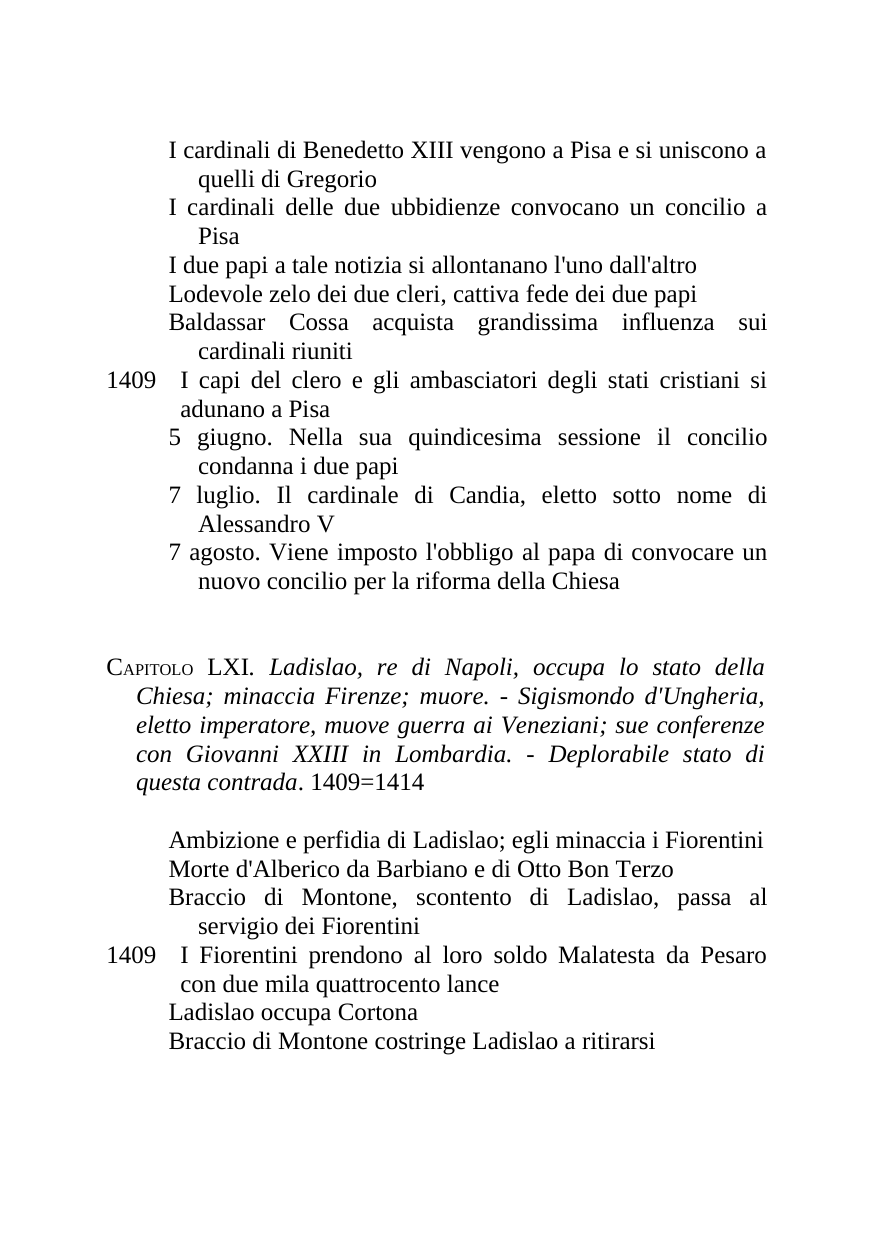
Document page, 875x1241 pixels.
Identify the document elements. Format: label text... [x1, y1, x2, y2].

text I due papi a tale notizia si allontanano l'uno dall'altro [168, 250, 768, 279]
text 5 giugno. Nella sua quindicesima sessione il concilio condanna i due papi [168, 422, 768, 480]
text Lodevole zelo dei due cleri, cattiva fede dei due papi [168, 279, 768, 307]
text I cardinali delle due ubbidienze convocano un concilio a Pisa [168, 192, 768, 250]
text Braccio di Montone costringe Ladislao a ritirarsi [168, 1026, 768, 1055]
text I cardinali di Benedetto XIII vengono a Pisa e si uniscono a quelli di Gregorio [168, 135, 768, 192]
text Capitolo LXI. Ladislao, re di Napoli, occupa lo stato della Chiesa; minaccia Firenze; muore. - Sigismondo d'Ungheria, eletto imperatore, muove guerra ai Veneziani; sue conferenze con Giovanni XXIII in Lombardia. - Deplorabile stato di questa contrada. 1409=1414 [106, 652, 768, 796]
text 7 luglio. Il cardinale di Candia, eletto sotto nome di Alessandro V [168, 480, 768, 537]
text Morte d'Alberico da Barbiano e di Otto Bon Terzo [168, 854, 768, 882]
text 7 agosto. Viene imposto l'obbligo al papa di convocare un nuovo concilio per la riforma della Chiesa [168, 537, 768, 595]
text 1409 I capi del clero e gli ambasciatori degli stati cristiani si adunano a Pisa [106, 365, 768, 422]
text 1409 I Fiorentini prendono al loro soldo Malatesta da Pesaro con due mila quattrocento lance [106, 940, 768, 997]
text Baldassar Cossa acquista grandissima influenza sui cardinali riuniti [168, 307, 768, 365]
text Braccio di Montone, scontento di Ladislao, passa al servigio dei Fiorentini [168, 882, 768, 940]
text Ladislao occupa Cortona [168, 997, 768, 1026]
text Ambizione e perfidia di Ladislao; egli minaccia i Fiorentini [168, 825, 768, 854]
